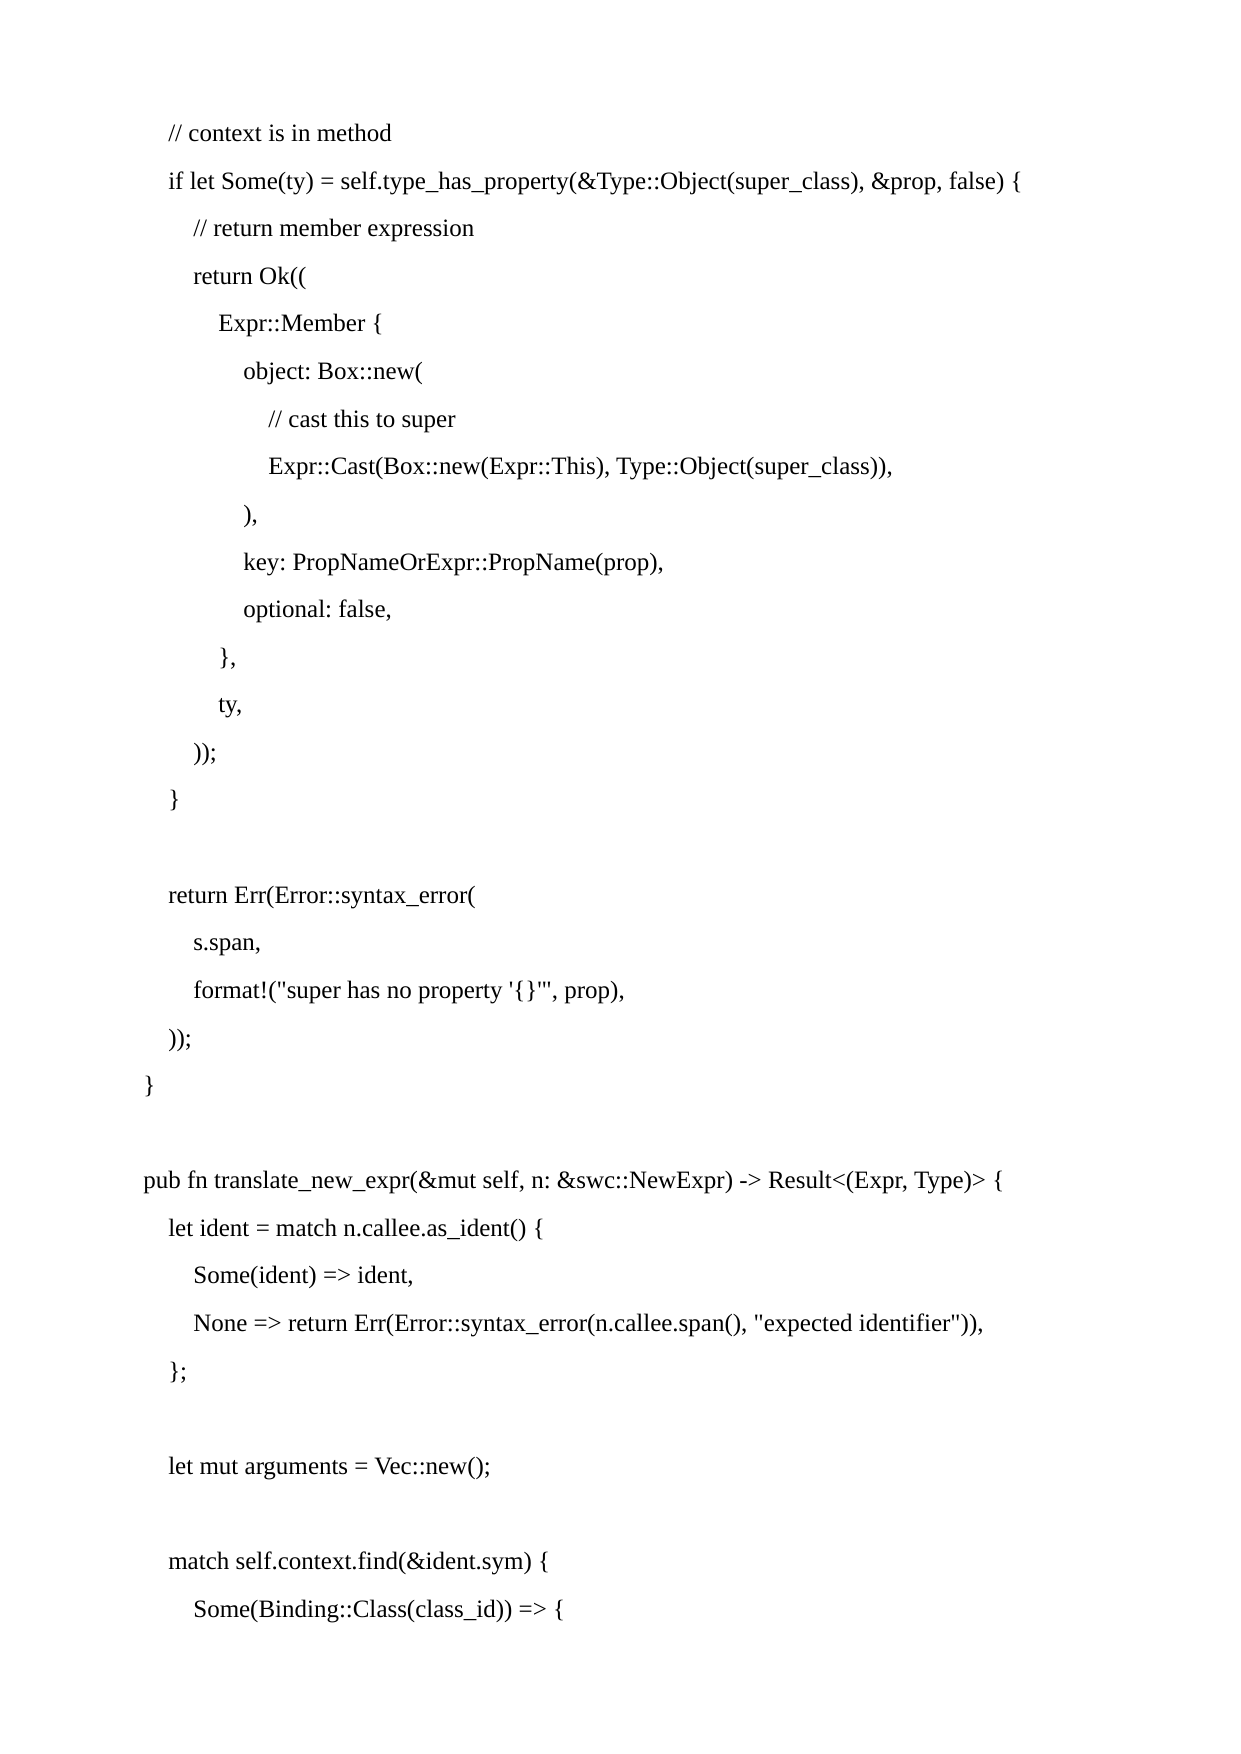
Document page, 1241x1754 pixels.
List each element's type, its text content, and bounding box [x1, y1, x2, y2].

text Expr::Member { [118, 308, 1122, 337]
text None => return Err(Error::syntax_error(n.callee.span(), "expected identifier")), [118, 1308, 1122, 1337]
text }, [118, 642, 1122, 671]
text ), [118, 499, 1122, 528]
text // return member expression [118, 213, 1122, 242]
text Expr::Cast(Box::new(Expr::This), Type::Object(super_class)), [118, 451, 1122, 480]
text if let Some(ty) = self.type_has_property(&Type::Object(super_class), &prop, false) { [118, 166, 1122, 194]
text ty, [118, 689, 1122, 718]
text )); [118, 1023, 1122, 1051]
text return Err(Error::syntax_error( [118, 880, 1122, 908]
text )); [118, 737, 1122, 766]
text format!("super has no property '{}'", prop), [118, 975, 1122, 1004]
text // context is in method [118, 118, 1122, 147]
text Some(ident) => ident, [118, 1261, 1122, 1289]
text Some(Binding::Class(class_id)) => { [118, 1594, 1122, 1623]
text key: PropNameOrExpr::PropName(prop), [118, 547, 1122, 575]
text s.span, [118, 927, 1122, 956]
text } [118, 784, 1122, 813]
text }; [118, 1356, 1122, 1384]
text let ident = match n.callee.as_ident() { [118, 1213, 1122, 1242]
text return Ok(( [118, 261, 1122, 290]
text optional: false, [118, 594, 1122, 623]
text let mut arguments = Vec::new(); [118, 1451, 1122, 1480]
text // cast this to super [118, 404, 1122, 432]
text } [118, 1070, 1122, 1099]
text object: Box::new( [118, 356, 1122, 385]
text pub fn translate_new_expr(&mut self, n: &swc::NewExpr) -> Result<(Expr, Type)> { [118, 1165, 1122, 1194]
text match self.context.find(&ident.sym) { [118, 1546, 1122, 1575]
